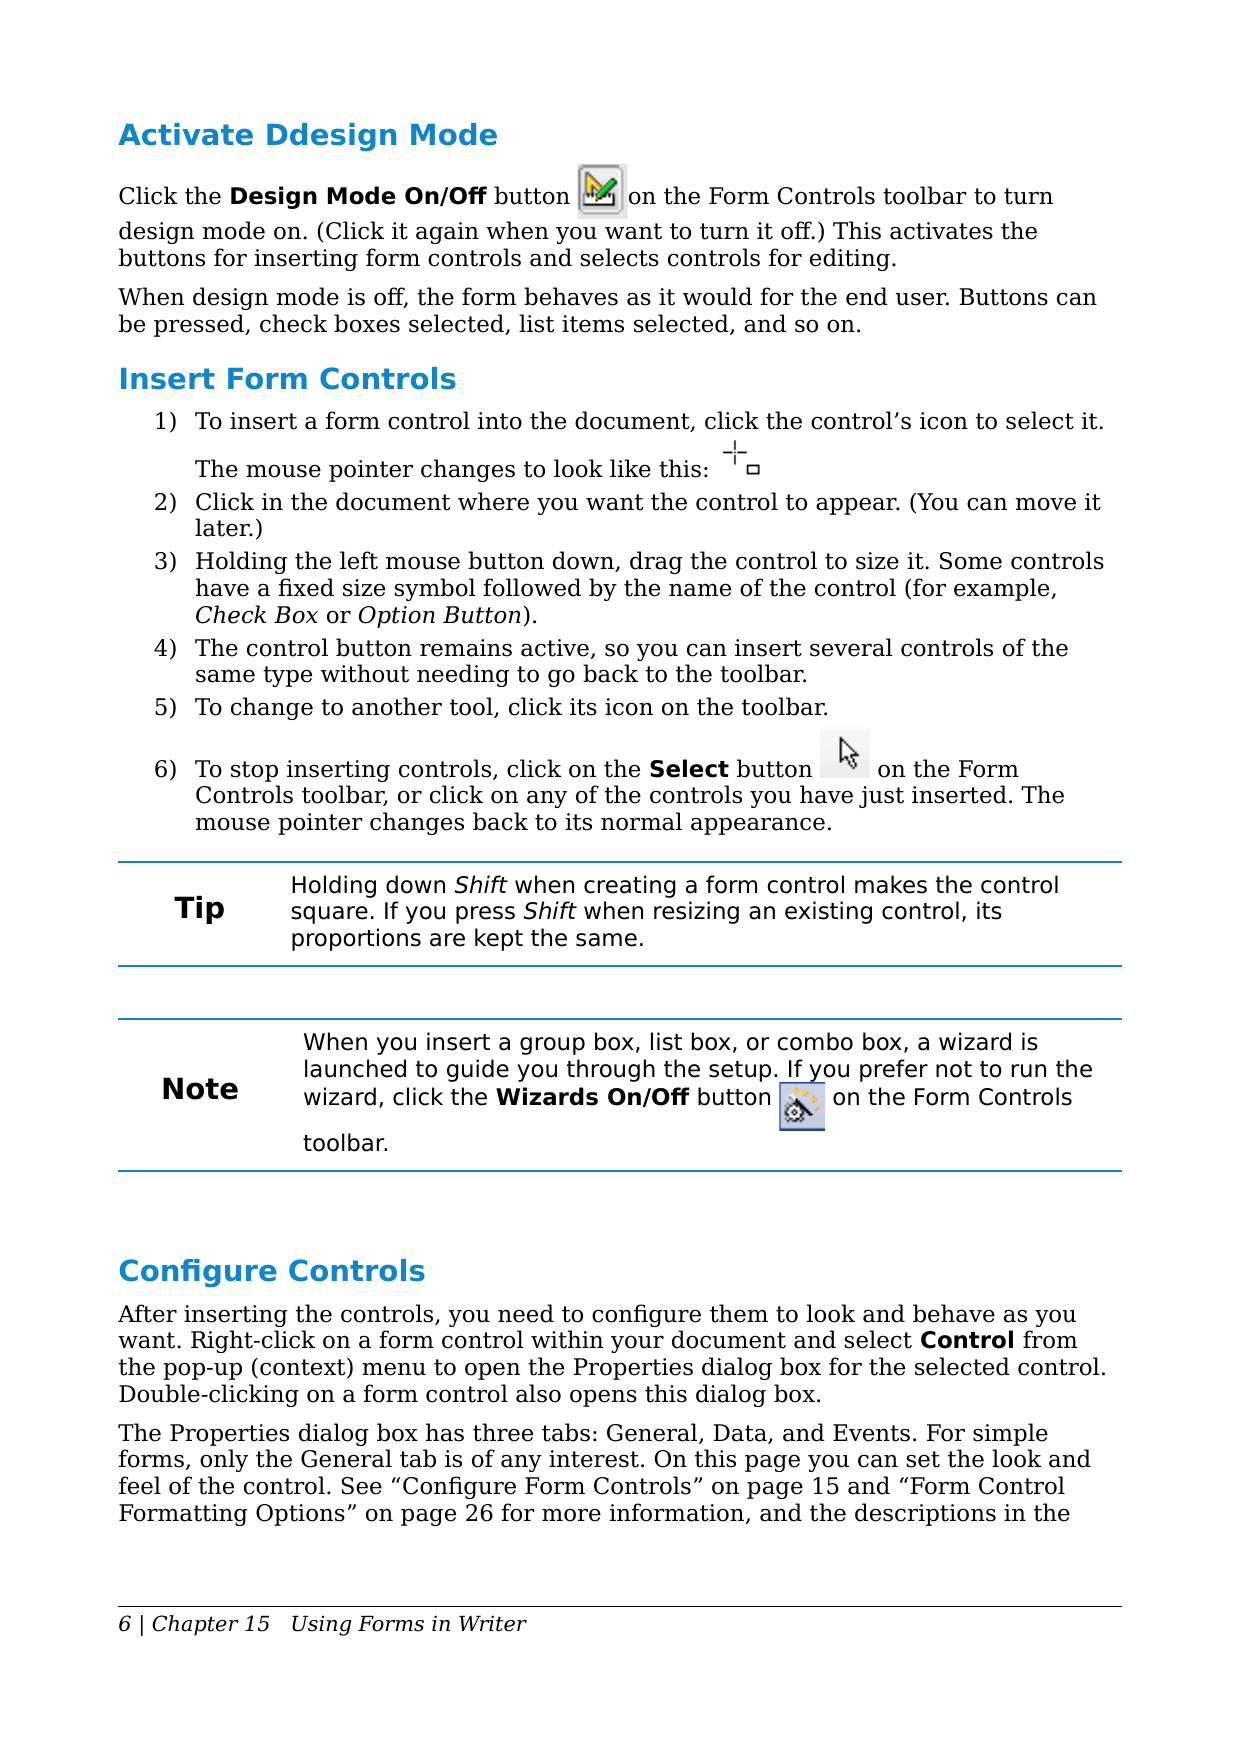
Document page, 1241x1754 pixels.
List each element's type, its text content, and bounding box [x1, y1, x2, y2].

subtitle Insert Form Controls [118, 362, 1122, 396]
text The Properties dialog box has three tabs: General, Data, and Events. For simple forms, only the General tab is of any interest. On this page you can set the look and feel of the control. See “Configure Form Controls” on page 15 and “Form Control Formatting Options” on page 26 for more information, and the descriptions in the [118, 1420, 1122, 1527]
list To stop inserting controls, click on the Select button on the Form Controls toolbar, or click on any of the controls you have just inserted. The mouse pointer changes back to its normal appearance. [177, 727, 1122, 836]
list Click in the document where you want the control to appear. (You can move it later.) [177, 489, 1122, 542]
picture [779, 1082, 826, 1131]
text When design mode is off, the form behaves as it would for the end user. Buttons can be pressed, check boxes selected, list items selected, and so on. [118, 284, 1122, 338]
list To insert a form control into the document, click the control’s icon to select it. The mouse pointer changes to look like this: [177, 408, 1122, 483]
table_header Note [118, 1020, 281, 1170]
table_header Tip [118, 863, 281, 965]
picture [577, 164, 628, 219]
list The control button remains active, so you can insert several controls of the same type without needing to go back to the toolbar. [177, 635, 1122, 688]
table_header Holding down Shift when creating a form control makes the control square. If you press Shift when resizing an existing control, its proportions are kept the same. [281, 863, 1122, 965]
subtitle Activate Ddesign Mode [118, 118, 1122, 152]
text Click the Design Mode On/Off button on the Form Controls toolbar to turn design mode on. (Click it again when you want to turn it off.) This activates the buttons for inserting form controls and selects controls for editing. [118, 164, 1122, 272]
table_header When you insert a group box, list box, or combo box, a wizard is launched to guide you through the setup. If you prefer not to run the wizard, click the Wizards On/Off button on the Form Controls toolbar. [281, 1020, 1122, 1170]
subtitle Configure Controls [118, 1254, 1122, 1288]
text After inserting the controls, you need to configure them to look and behave as you want. Right-click on a form control within your document and select Control from the pop-up (context) menu to open the Properties dialog box for the selected control. Double-clicking on a form control also opens this dialog box. [118, 1301, 1122, 1407]
picture [717, 435, 763, 478]
list To change to another tool, click its icon on the toolbar. [177, 694, 1122, 721]
list Holding the left mouse button down, drag the control to size it. Some controls have a fixed size symbol followed by the name of the control (for example, Check Box or Option Button). [177, 548, 1122, 628]
picture [820, 727, 870, 778]
